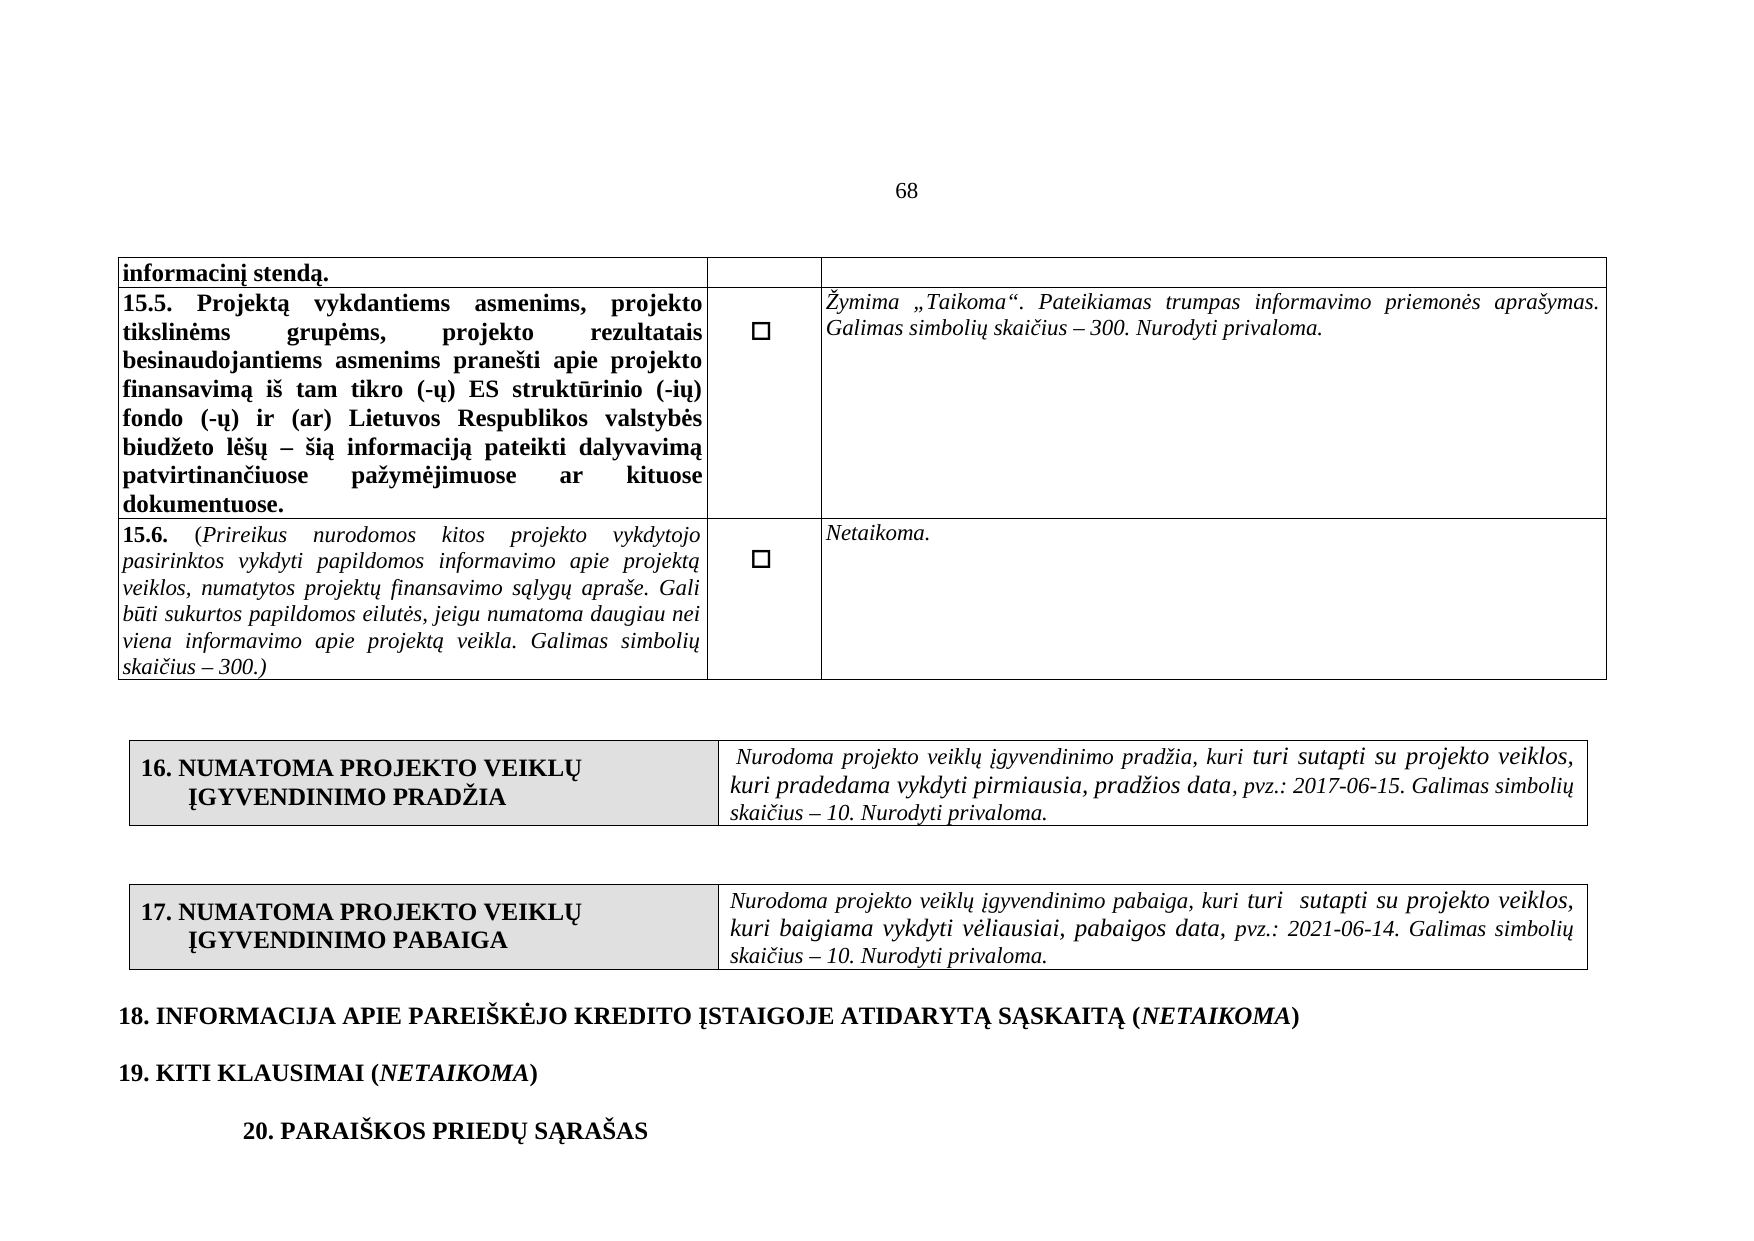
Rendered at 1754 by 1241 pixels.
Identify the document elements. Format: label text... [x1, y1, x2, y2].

text 19. KITI KLAUSIMAI (NETAIKOMA) [118, 1058, 1606, 1087]
table_cell Netaikoma. [822, 519, 1606, 679]
table_cell 15.5. Projektą vykdantiems asmenims, projekto tikslinėms grupėms, projekto rezultatais besinaudojantiems asmenims pranešti apie projekto finansavimą iš tam tikro (-ų) ES struktūrinio (-ių) fondo (-ų) ir (ar) Lietuvos Respublikos valstybės biudžeto lėšų – šią informaciją pateikti dalyvavimą patvirtinančiuose pažymėjimuose ar kituose dokumentuose. [119, 288, 707, 518]
text 18. INFORMACIJA APIE PAREIŠKĖJO KREDITO ĮSTAIGOJE ATIDARYTĄ SĄSKAITĄ (NETAIKOMA) [118, 1001, 1606, 1029]
table_cell Žymima „Taikoma“. Pateikiamas trumpas informavimo priemonės aprašymas. Galimas simbolių skaičius – 300. Nurodyti privaloma. [822, 288, 1606, 518]
text 20. PARAIŠKOS PRIEDŲ SĄRAŠAS [118, 1116, 1606, 1144]
table_cell 15.6. (Prireikus nurodomos kitos projekto vykdytojo pasirinktos vykdyti papildomos informavimo apie projektą veiklos, numatytos projektų finansavimo sąlygų apraše. Gali būti sukurtos papildomos eilutės, jeigu numatoma daugiau nei viena informavimo apie projektą veikla. Galimas simbolių skaičius – 300.) [119, 519, 707, 679]
table_header 17. NUMATOMA PROJEKTO VEIKLŲ ĮGYVENDINIMO PABAIGA [130, 885, 718, 969]
table_header Nurodoma projekto veiklų įgyvendinimo pradžia, kuri turi sutapti su projekto veiklos, kuri pradedama vykdyti pirmiausia, pradžios data, pvz.: 2017-06-15. Galimas simbolių skaičius – 10. Nurodyti privaloma. [719, 741, 1587, 825]
table_cell  [708, 519, 821, 679]
table_header Nurodoma projekto veiklų įgyvendinimo pabaiga, kuri turi sutapti su projekto veiklos, kuri baigiama vykdyti vėliausiai, pabaigos data, pvz.: 2021-06-14. Galimas simbolių skaičius – 10. Nurodyti privaloma. [719, 885, 1587, 969]
table_cell informacinį stendą. [119, 258, 707, 287]
table_cell [822, 258, 1606, 287]
table_cell  [708, 288, 821, 518]
table_cell [708, 258, 821, 287]
table_header 16. NUMATOMA PROJEKTO VEIKLŲ ĮGYVENDINIMO PRADŽIA [130, 741, 718, 825]
